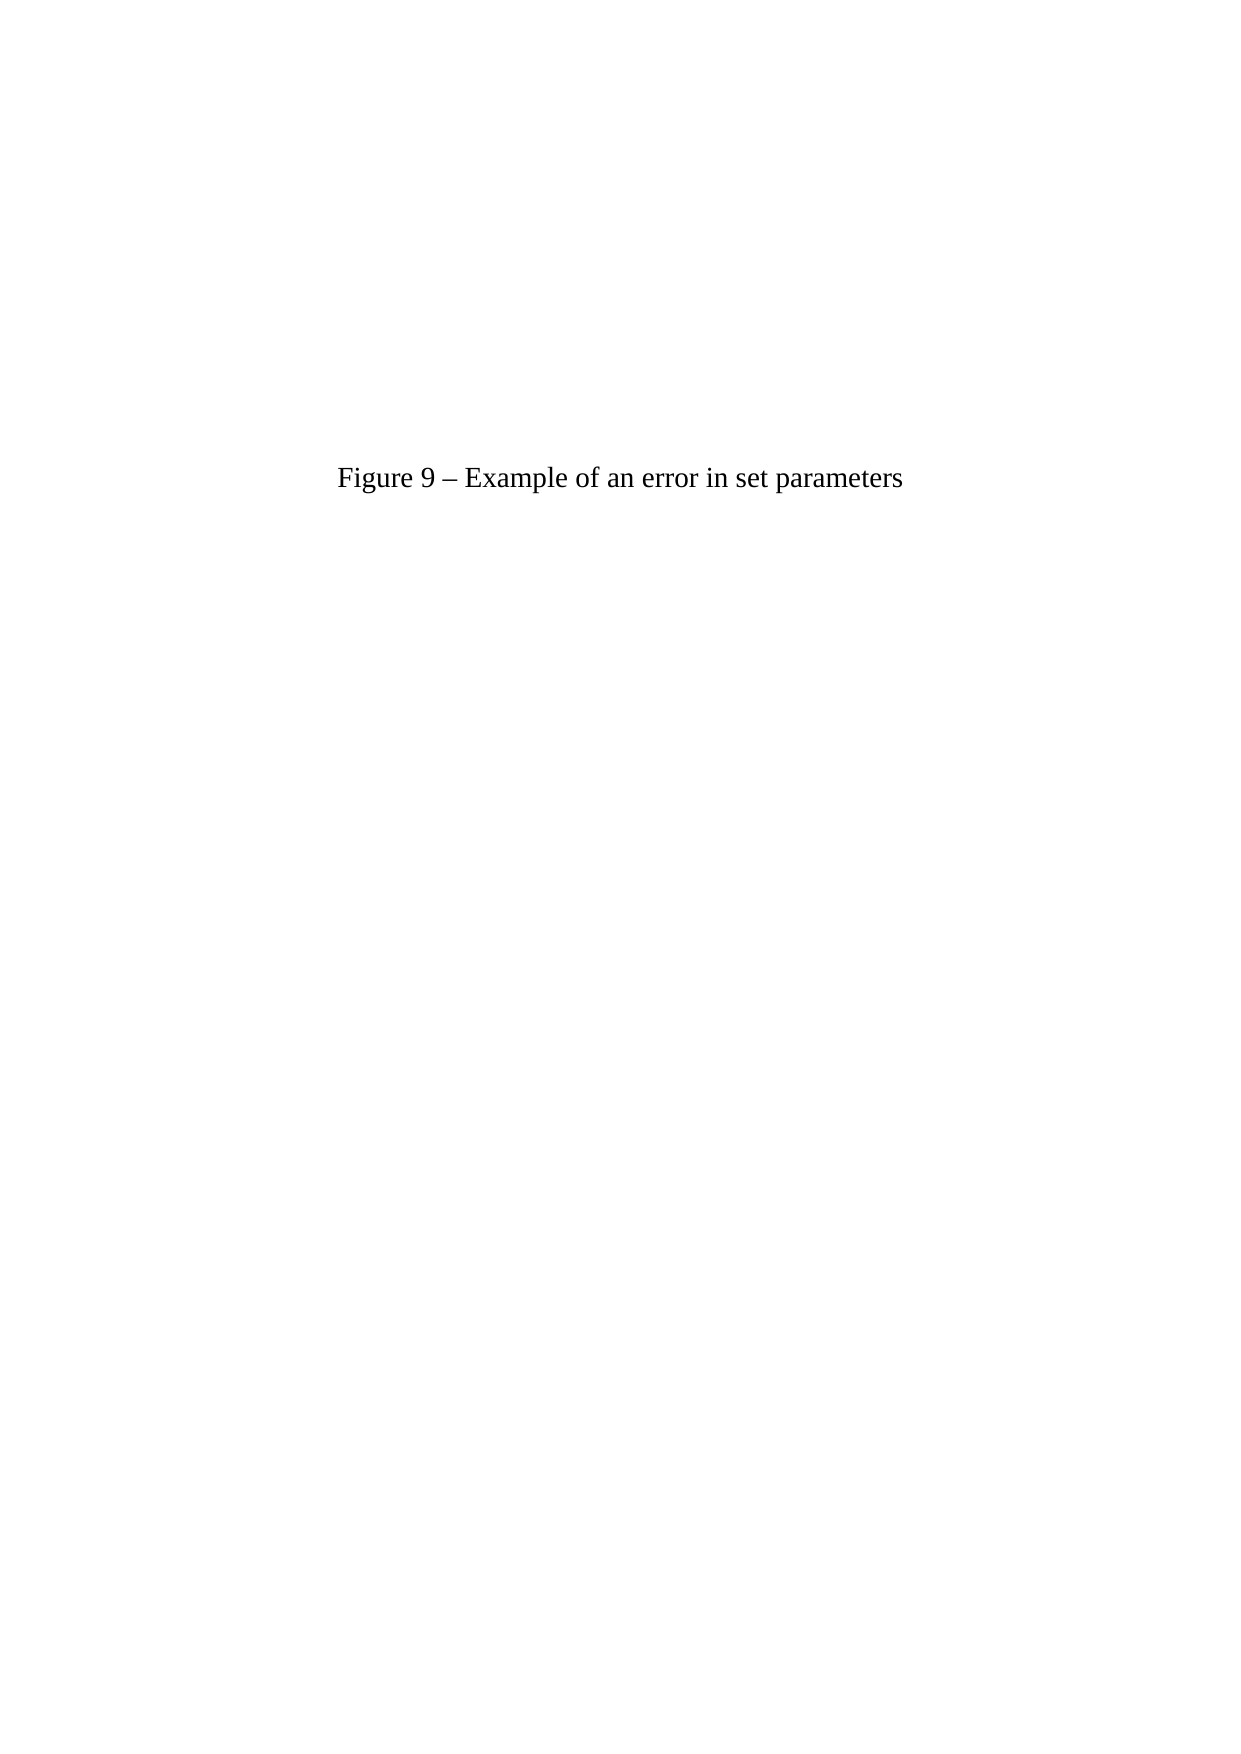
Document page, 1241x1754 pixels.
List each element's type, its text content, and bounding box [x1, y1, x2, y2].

table_cell Figure 9 – Example of an error in set parameters [59, 59, 1181, 506]
